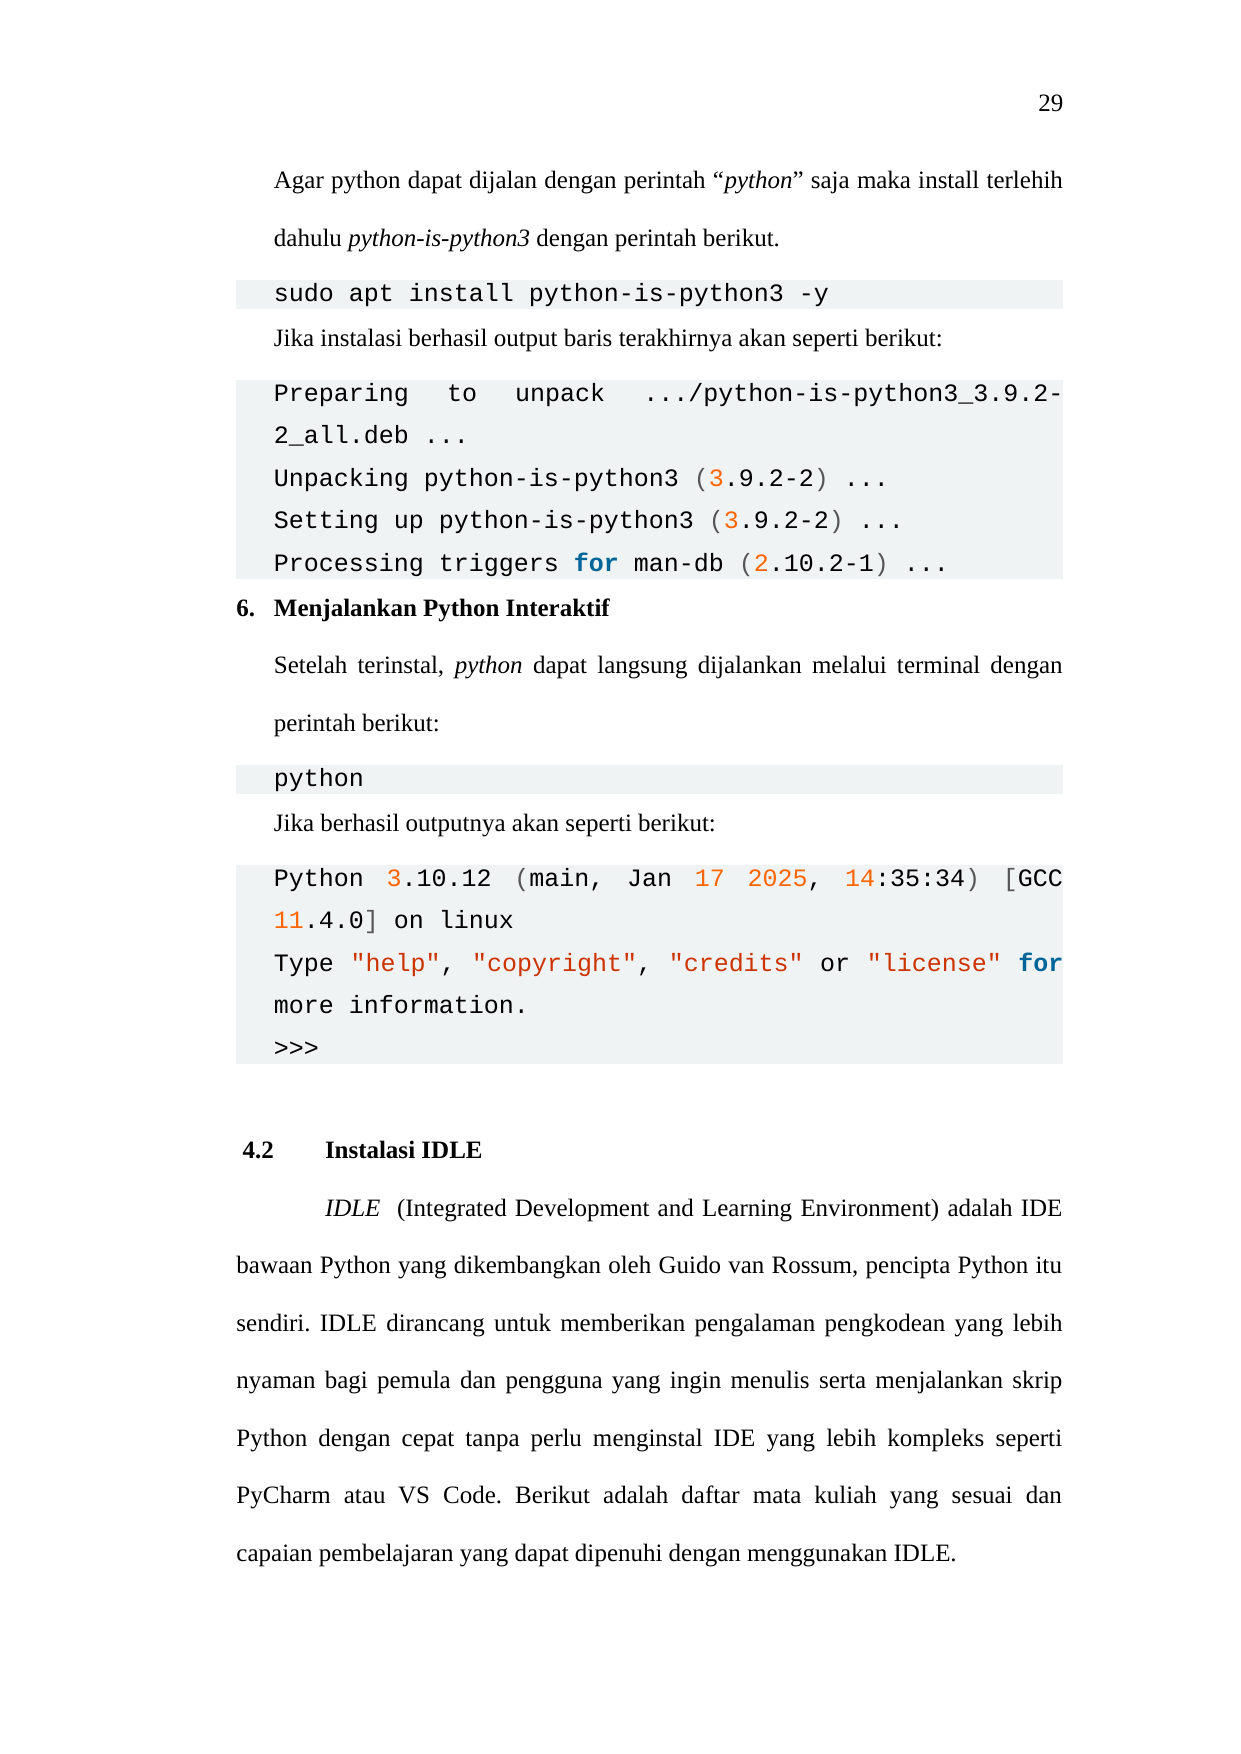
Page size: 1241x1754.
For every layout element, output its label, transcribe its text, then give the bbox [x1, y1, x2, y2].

list python [236, 765, 1063, 794]
list Unpacking python-is-python3 (3.9.2-2) ... [236, 465, 1063, 494]
list Menjalankan Python Interaktif [236, 593, 1063, 622]
list Python 3.10.12 (main, Jan 17 2025, 14:35:34) [GCC 11.4.0] on linux [236, 865, 1063, 936]
text IDLE (Integrated Development and Learning Environment) adalah IDE bawaan Python yang dikembangkan oleh Guido van Rossum, pencipta Python itu sendiri. IDLE dirancang untuk memberikan pengalaman pengkodean yang lebih nyaman bagi pemula dan pengguna yang ingin menulis serta menjalankan skrip Python dengan cepat tanpa perlu menginstal IDE yang lebih kompleks seperti PyCharm atau VS Code. Berikut adalah daftar mata kuliah yang sesuai dan capaian pembelajaran yang dapat dipenuhi dengan menggunakan IDLE. [236, 1193, 1063, 1567]
list Setting up python-is-python3 (3.9.2-2) ... [236, 508, 1063, 536]
list Jika berhasil outputnya akan seperti berikut: [236, 808, 1063, 837]
list Type "help", "copyright", "credits" or "license" for more information. [236, 950, 1063, 1021]
list Preparing to unpack .../python-is-python3_3.9.2-2_all.deb ... [236, 380, 1063, 451]
list Processing triggers for man-db (2.10.2-1) ... [236, 550, 1063, 579]
list sudo apt install python-is-python3 -y [236, 280, 1063, 309]
list >>> [236, 1035, 1063, 1064]
list Setelah terinstal, python dapat langsung dijalankan melalui terminal dengan perintah berikut: [236, 650, 1063, 737]
list Agar python dapat dijalan dengan perintah “python” saja maka install terlehih dahulu python-is-python3 dengan perintah berikut. [236, 165, 1063, 252]
subtitle Instalasi IDLE [236, 1135, 1063, 1164]
list Jika instalasi berhasil output baris terakhirnya akan seperti berikut: [236, 323, 1063, 352]
